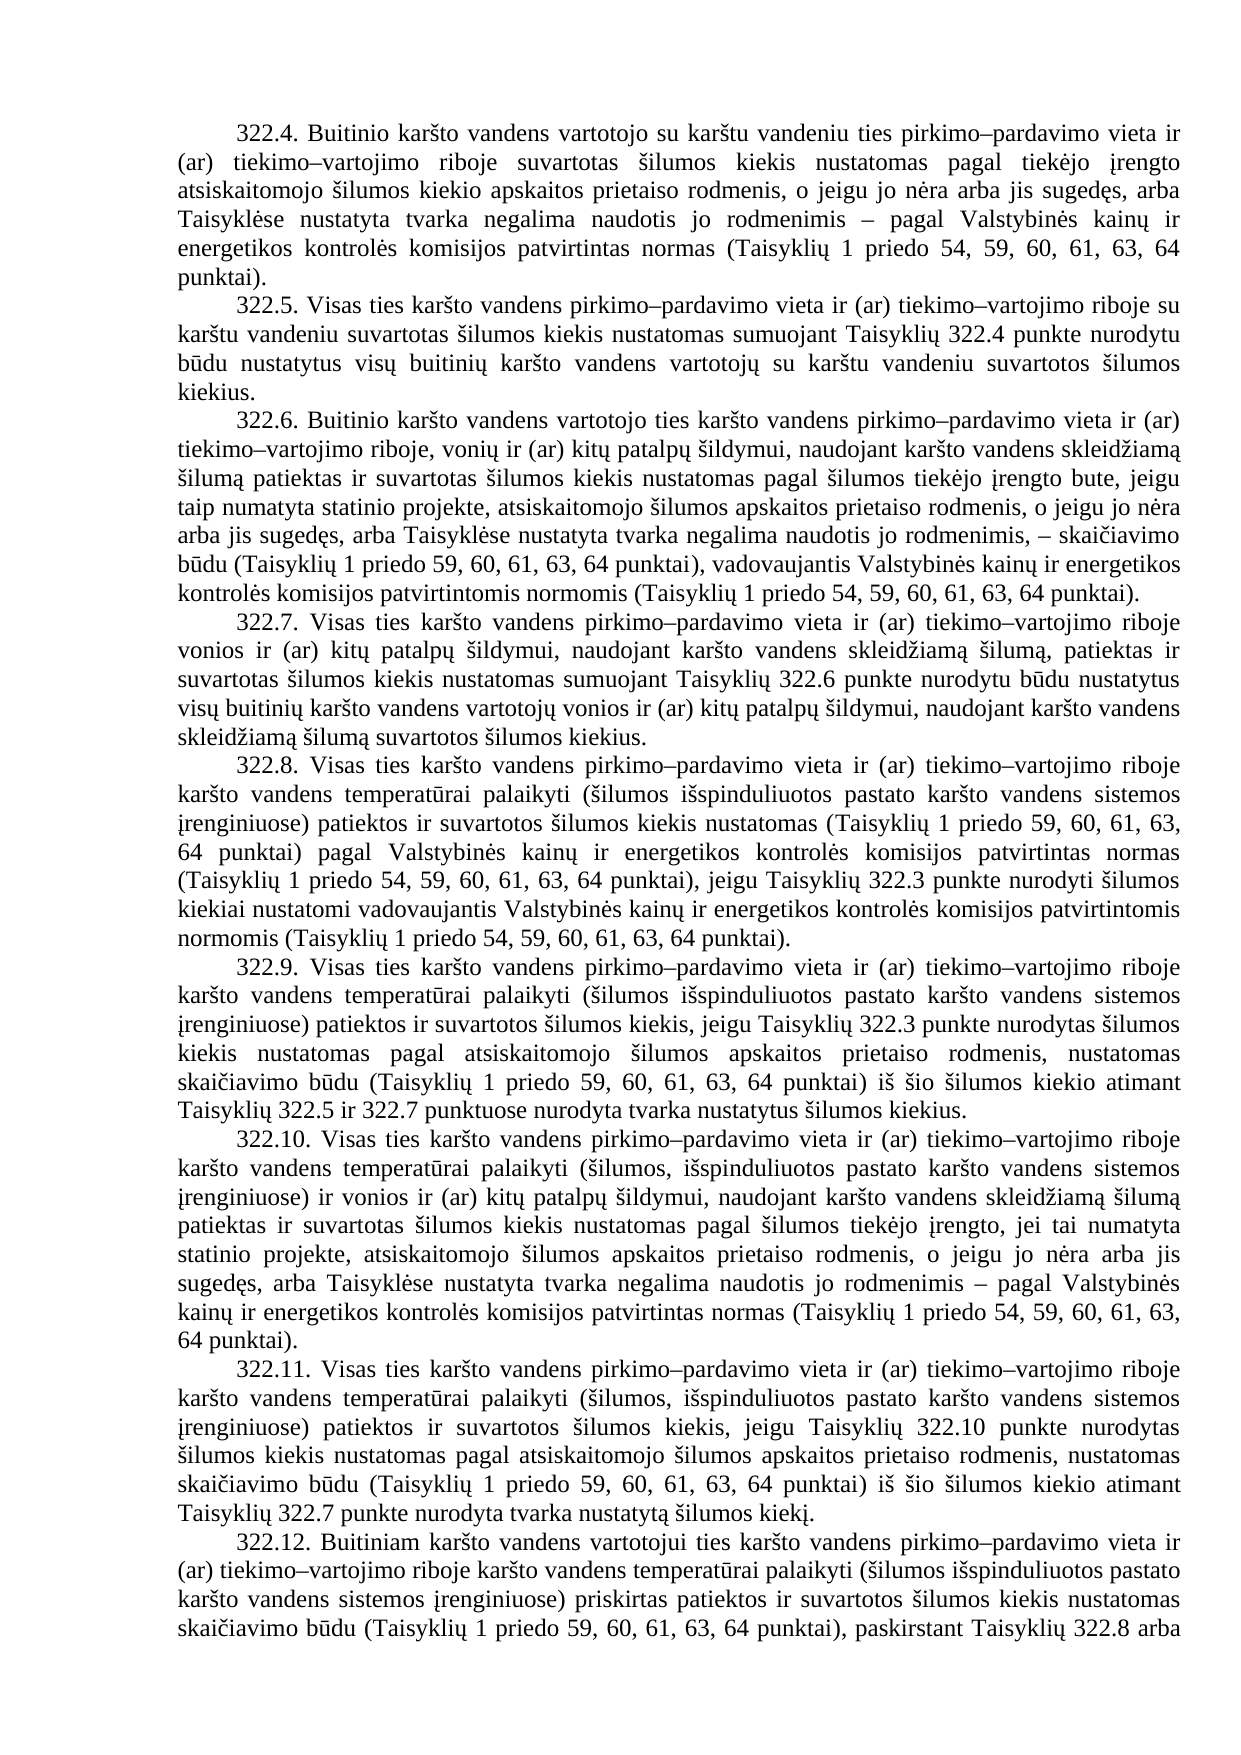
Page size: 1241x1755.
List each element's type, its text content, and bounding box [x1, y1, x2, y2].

text 322.8. Visas ties karšto vandens pirkimo–pardavimo vieta ir (ar) tiekimo–vartojimo riboje karšto vandens temperatūrai palaikyti (šilumos išspinduliuotos pastato karšto vandens sistemos įrenginiuose) patiektos ir suvartotos šilumos kiekis nustatomas (Taisyklių 1 priedo 59, 60, 61, 63, 64 punktai) pagal Valstybinės kainų ir energetikos kontrolės komisijos patvirtintas normas (Taisyklių 1 priedo 54, 59, 60, 61, 63, 64 punktai), jeigu Taisyklių 322.3 punkte nurodyti šilumos kiekiai nustatomi vadovaujantis Valstybinės kainų ir energetikos kontrolės komisijos patvirtintomis normomis (Taisyklių 1 priedo 54, 59, 60, 61, 63, 64 punktai). [177, 751, 1181, 952]
text 322.9. Visas ties karšto vandens pirkimo–pardavimo vieta ir (ar) tiekimo–vartojimo riboje karšto vandens temperatūrai palaikyti (šilumos išspinduliuotos pastato karšto vandens sistemos įrenginiuose) patiektos ir suvartotos šilumos kiekis, jeigu Taisyklių 322.3 punkte nurodytas šilumos kiekis nustatomas pagal atsiskaitomojo šilumos apskaitos prietaiso rodmenis, nustatomas skaičiavimo būdu (Taisyklių 1 priedo 59, 60, 61, 63, 64 punktai) iš šio šilumos kiekio atimant Taisyklių 322.5 ir 322.7 punktuose nurodyta tvarka nustatytus šilumos kiekius. [177, 952, 1181, 1124]
text 322.7. Visas ties karšto vandens pirkimo–pardavimo vieta ir (ar) tiekimo–vartojimo riboje vonios ir (ar) kitų patalpų šildymui, naudojant karšto vandens skleidžiamą šilumą, patiektas ir suvartotas šilumos kiekis nustatomas sumuojant Taisyklių 322.6 punkte nurodytu būdu nustatytus visų buitinių karšto vandens vartotojų vonios ir (ar) kitų patalpų šildymui, naudojant karšto vandens skleidžiamą šilumą suvartotos šilumos kiekius. [177, 607, 1181, 751]
text 322.11. Visas ties karšto vandens pirkimo–pardavimo vieta ir (ar) tiekimo–vartojimo riboje karšto vandens temperatūrai palaikyti (šilumos, išspinduliuotos pastato karšto vandens sistemos įrenginiuose) patiektos ir suvartotos šilumos kiekis, jeigu Taisyklių 322.10 punkte nurodytas šilumos kiekis nustatomas pagal atsiskaitomojo šilumos apskaitos prietaiso rodmenis, nustatomas skaičiavimo būdu (Taisyklių 1 priedo 59, 60, 61, 63, 64 punktai) iš šio šilumos kiekio atimant Taisyklių 322.7 punkte nurodyta tvarka nustatytą šilumos kiekį. [177, 1354, 1181, 1527]
text 322.10. Visas ties karšto vandens pirkimo–pardavimo vieta ir (ar) tiekimo–vartojimo riboje karšto vandens temperatūrai palaikyti (šilumos, išspinduliuotos pastato karšto vandens sistemos įrenginiuose) ir vonios ir (ar) kitų patalpų šildymui, naudojant karšto vandens skleidžiamą šilumą patiektas ir suvartotas šilumos kiekis nustatomas pagal šilumos tiekėjo įrengto, jei tai numatyta statinio projekte, atsiskaitomojo šilumos apskaitos prietaiso rodmenis, o jeigu jo nėra arba jis sugedęs, arba Taisyklėse nustatyta tvarka negalima naudotis jo rodmenimis – pagal Valstybinės kainų ir energetikos kontrolės komisijos patvirtintas normas (Taisyklių 1 priedo 54, 59, 60, 61, 63, 64 punktai). [177, 1124, 1181, 1354]
text 322.6. Buitinio karšto vandens vartotojo ties karšto vandens pirkimo–pardavimo vieta ir (ar) tiekimo–vartojimo riboje, vonių ir (ar) kitų patalpų šildymui, naudojant karšto vandens skleidžiamą šilumą patiektas ir suvartotas šilumos kiekis nustatomas pagal šilumos tiekėjo įrengto bute, jeigu taip numatyta statinio projekte, atsiskaitomojo šilumos apskaitos prietaiso rodmenis, o jeigu jo nėra arba jis sugedęs, arba Taisyklėse nustatyta tvarka negalima naudotis jo rodmenimis, – skaičiavimo būdu (Taisyklių 1 priedo 59, 60, 61, 63, 64 punktai), vadovaujantis Valstybinės kainų ir energetikos kontrolės komisijos patvirtintomis normomis (Taisyklių 1 priedo 54, 59, 60, 61, 63, 64 punktai). [177, 406, 1181, 607]
text 322.12. Buitiniam karšto vandens vartotojui ties karšto vandens pirkimo–pardavimo vieta ir (ar) tiekimo–vartojimo riboje karšto vandens temperatūrai palaikyti (šilumos išspinduliuotos pastato karšto vandens sistemos įrenginiuose) priskirtas patiektos ir suvartotos šilumos kiekis nustatomas skaičiavimo būdu (Taisyklių 1 priedo 59, 60, 61, 63, 64 punktai), paskirstant Taisyklių 322.8 arba [177, 1527, 1181, 1642]
text 322.4. Buitinio karšto vandens vartotojo su karštu vandeniu ties pirkimo–pardavimo vieta ir (ar) tiekimo–vartojimo riboje suvartotas šilumos kiekis nustatomas pagal tiekėjo įrengto atsiskaitomojo šilumos kiekio apskaitos prietaiso rodmenis, o jeigu jo nėra arba jis sugedęs, arba Taisyklėse nustatyta tvarka negalima naudotis jo rodmenimis – pagal Valstybinės kainų ir energetikos kontrolės komisijos patvirtintas normas (Taisyklių 1 priedo 54, 59, 60, 61, 63, 64 punktai). [177, 118, 1181, 291]
text 322.5. Visas ties karšto vandens pirkimo–pardavimo vieta ir (ar) tiekimo–vartojimo riboje su karštu vandeniu suvartotas šilumos kiekis nustatomas sumuojant Taisyklių 322.4 punkte nurodytu būdu nustatytus visų buitinių karšto vandens vartotojų su karštu vandeniu suvartotos šilumos kiekius. [177, 291, 1181, 406]
